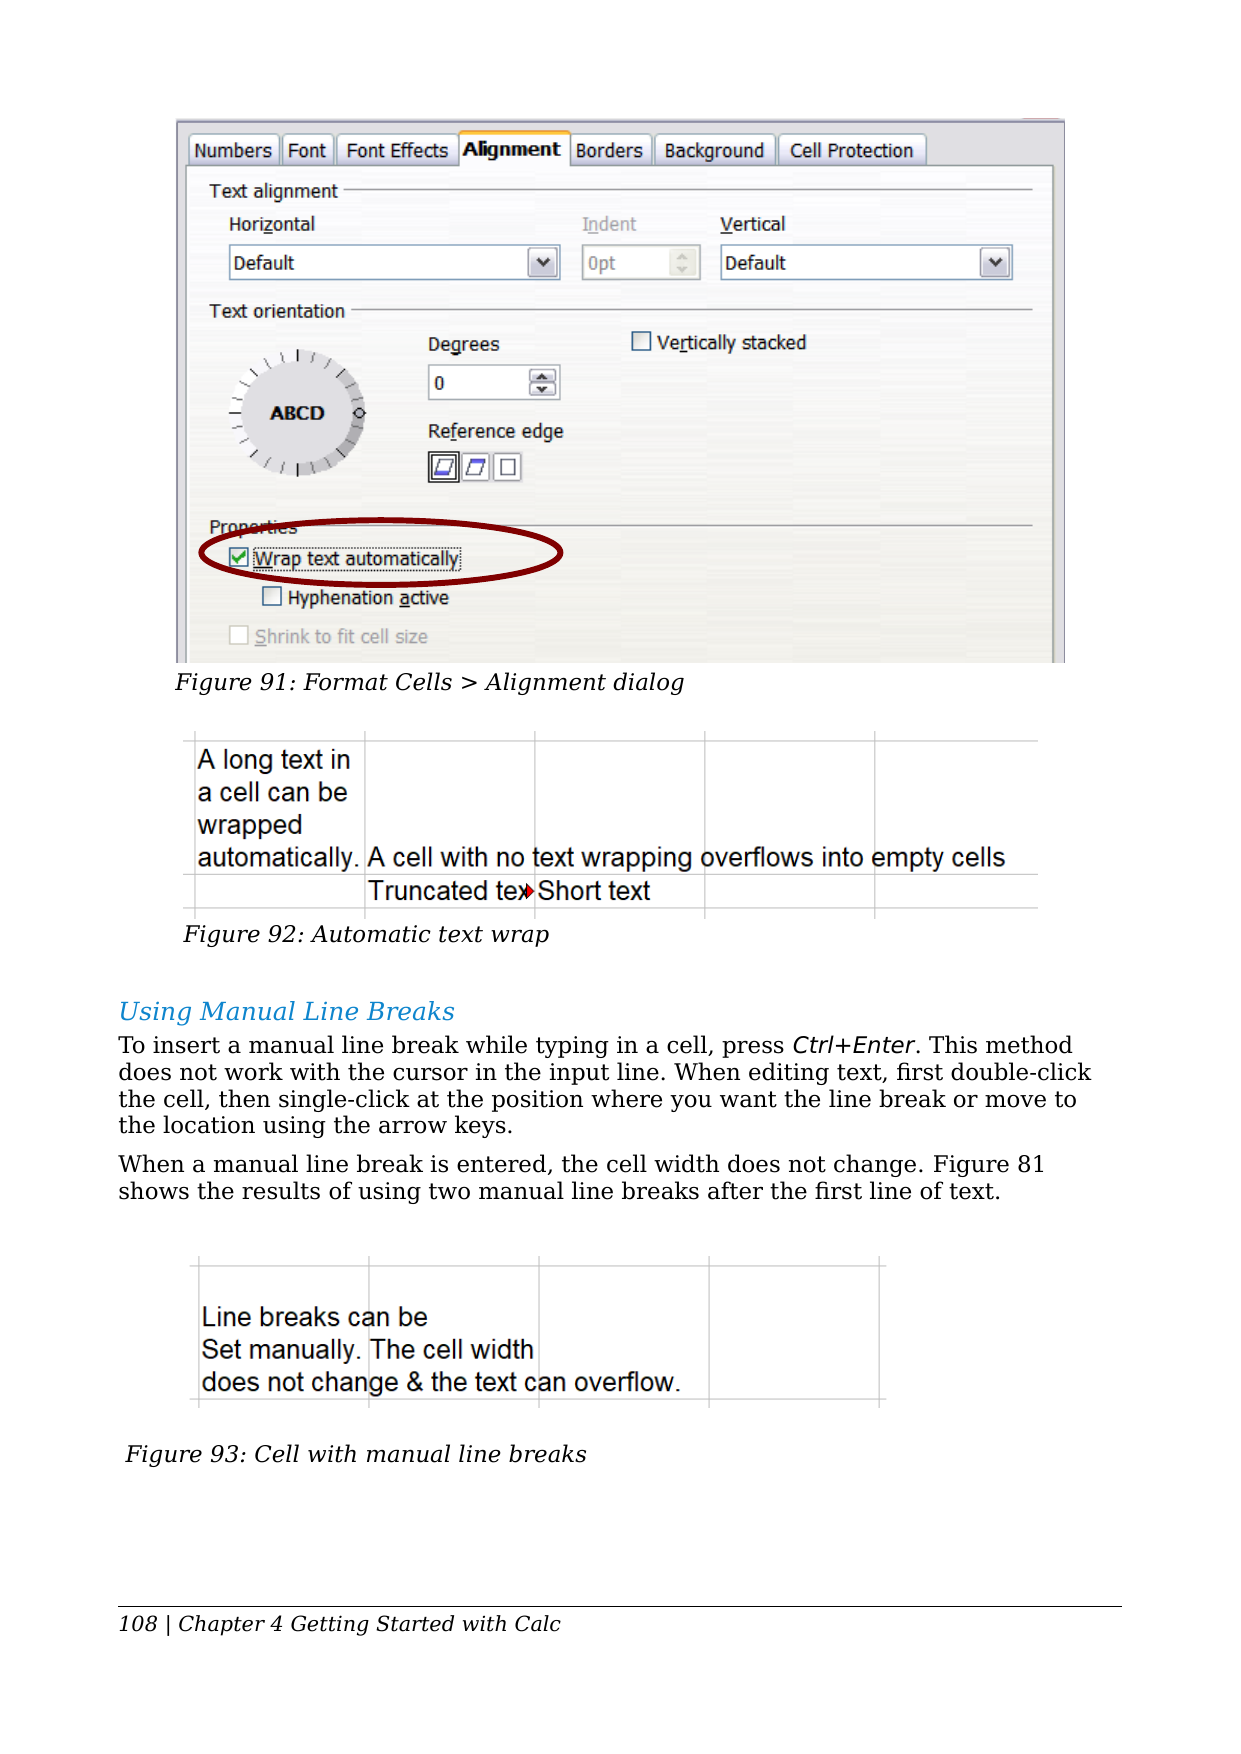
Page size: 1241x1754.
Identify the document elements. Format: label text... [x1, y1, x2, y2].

picture [175, 118, 1065, 663]
subtitle Using Manual Line Breaks [118, 997, 1122, 1026]
text When a manual line break is entered, the cell width does not change. Figure 20 shows the results of using two manual line breaks after the first line of text. [118, 1152, 1122, 1205]
picture [183, 731, 1038, 919]
text Figure 30: Format Cells > Alignment dialog [175, 669, 1065, 695]
picture [189, 1256, 887, 1408]
text Figure 32: Cell with manual line breaks [125, 1441, 950, 1467]
text Figure 31: Automatic text wrap [183, 922, 1057, 948]
text To insert a manual line break while typing in a cell, press Ctrl+Enter. This method does not work with the cursor in the input line. When editing text, first double-click the cell, then single-click at the position where you want the line break or move to the location using the arrow keys. [118, 1032, 1122, 1139]
